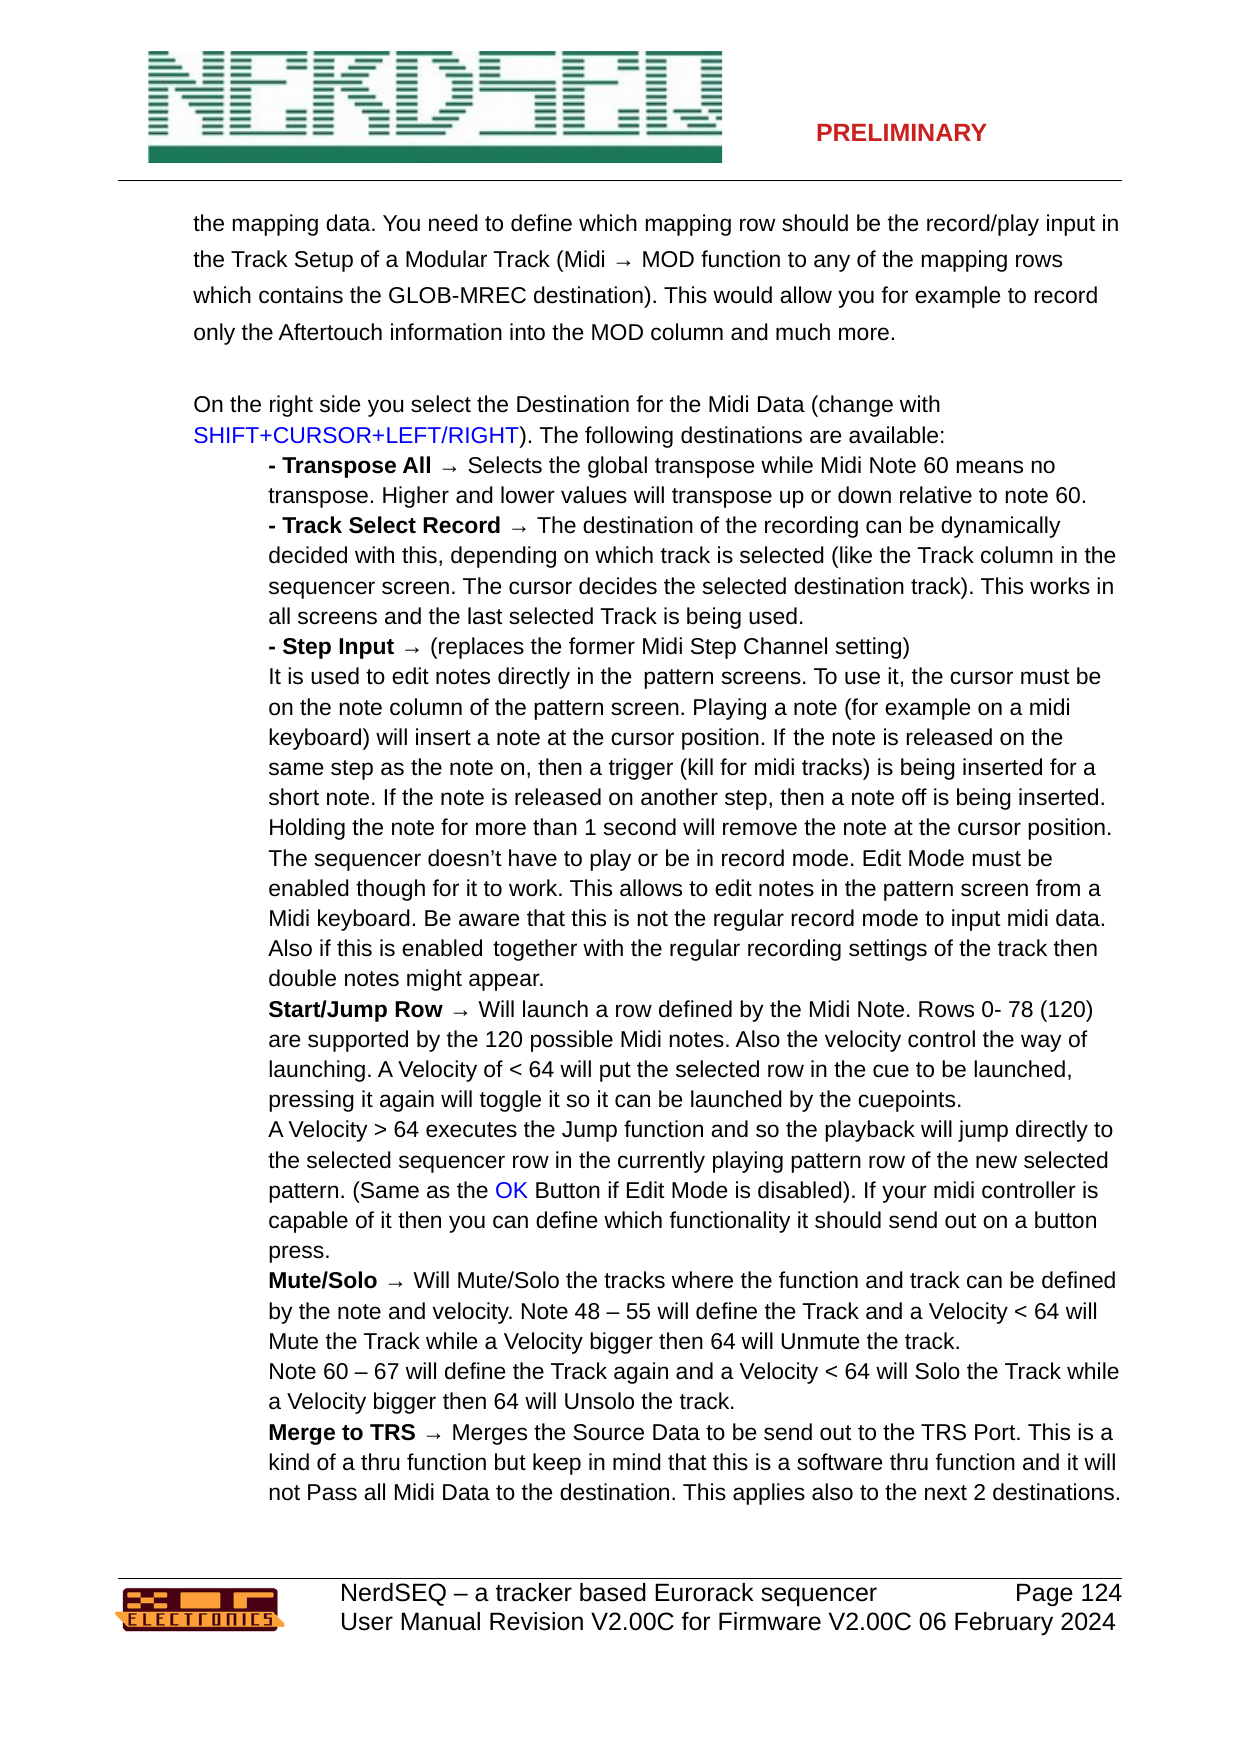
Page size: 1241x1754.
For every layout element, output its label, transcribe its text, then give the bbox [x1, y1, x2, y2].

text - Track Select Record → The destination of the recording can be dynamically decided with this, depending on which track is selected (like the Track column in the sequencer screen. The cursor decides the selected destination track). This works in all screens and the last selected Track is being used. [268, 512, 1122, 629]
text It is used to edit notes directly in the pattern screens. To use it, the cursor must be on the note column of the pattern screen. Playing a note (for example on a midi keyboard) will insert a note at the cursor position. If the note is released on the same step as the note on, then a trigger (kill for midi tracks) is being inserted for a short note. If the note is released on another step, then a note off is being inserted. Holding the note for more than 1 second will remove the note at the cursor position. The sequencer doesn’t have to play or be in record mode. Edit Mode must be enabled though for it to work. This allows to edit notes in the pattern screen from a Midi keyboard. Be aware that this is not the regular record mode to input midi data. Also if this is enabled together with the regular recording settings of the track then double notes might appear. [268, 663, 1122, 992]
text Note 60 – 67 will define the Track again and a Velocity < 64 will Solo the Track while a Velocity bigger then 64 will Unsolo the track. [268, 1358, 1122, 1414]
text Mute/Solo → Will Mute/Solo the tracks where the function and track can be defined by the note and velocity. Note 48 – 55 will define the Track and a Velocity < 64 will Mute the Track while a Velocity bigger then 64 will Unmute the track. [268, 1267, 1122, 1354]
picture [148, 51, 723, 163]
text - Step Input → (replaces the former Midi Step Channel setting) [268, 633, 1122, 659]
text Start/Jump Row → Will launch a row defined by the Midi Note. Rows 0- 78 (120) are supported by the 120 possible Midi notes. Also the velocity control the way of launching. A Velocity of < 64 will put the selected row in the cue to be launched, pressing it again will toggle it so it can be launched by the cuepoints. A Velocity > 64 executes the Jump function and so the playback will jump directly to the selected sequencer row in the currently playing pattern row of the new selected pattern. (Same as the OK Button if Edit Mode is disabled). If your midi controller is capable of it then you can define which functionality it should send out on a button press. [268, 996, 1122, 1263]
picture [115, 1584, 285, 1634]
text On the right side you select the Destination for the Midi Data (change with SHIFT+CURSOR+LEFT/RIGHT). The following destinations are available: [193, 391, 1122, 448]
text the mapping data. You need to define which mapping row should be the record/play input in the Track Setup of a Modular Track (Midi → MOD function to any of the mapping rows which contains the GLOB-MREC destination). This would allow you for example to record only the Aftertouch information into the MOD column and much more. [193, 209, 1122, 381]
text Merge to TRS → Merges the Source Data to be send out to the TRS Port. This is a kind of a thru function but keep in mind that this is a software thru function and it will not Pass all Midi Data to the destination. This applies also to the next 2 destinations. [268, 1418, 1122, 1505]
text - Transpose All → Selects the global transpose while Midi Note 60 means no transpose. Higher and lower values will transpose up or down relative to note 60. [268, 452, 1122, 508]
